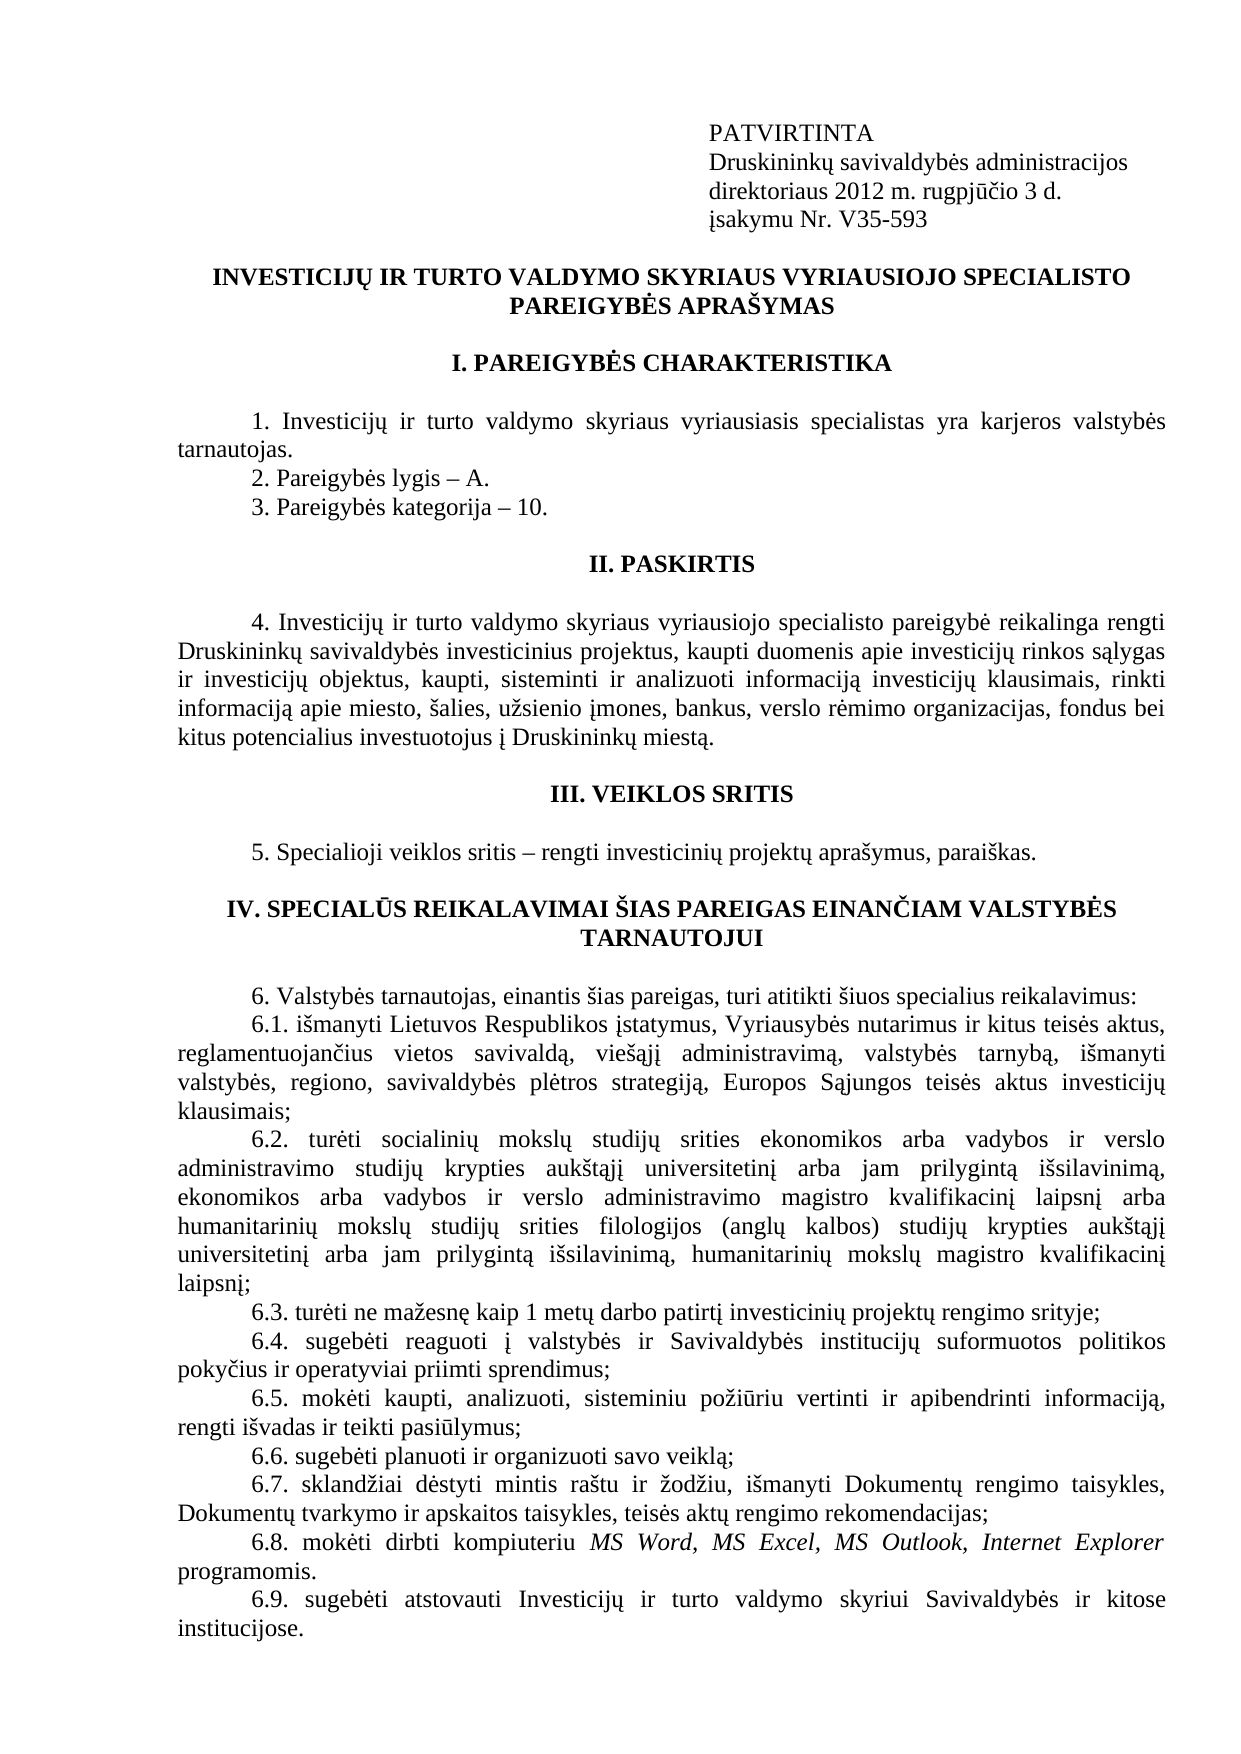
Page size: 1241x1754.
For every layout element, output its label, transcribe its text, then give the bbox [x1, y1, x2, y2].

text Druskininkų savivaldybės administracijos [709, 147, 1167, 176]
text 6. Valstybės tarnautojas, einantis šias pareigas, turi atitikti šiuos specialius reikalavimus: [177, 981, 1167, 1009]
text 4. Investicijų ir turto valdymo skyriaus vyriausiojo specialisto pareigybė reikalinga rengti Druskininkų savivaldybės investicinius projektus, kaupti duomenis apie investicijų rinkos sąlygas ir investicijų objektus, kaupti, sisteminti ir analizuoti informaciją investicijų klausimais, rinkti informaciją apie miesto, šalies, užsienio įmones, bankus, verslo rėmimo organizacijas, fondus bei kitus potencialius investuotojus į Druskininkų miestą. [177, 607, 1167, 751]
text 5. Specialioji veiklos sritis – rengti investicinių projektų aprašymus, paraiškas. [177, 837, 1167, 866]
text direktoriaus 2012 m. rugpjūčio 3 d. [709, 176, 1167, 204]
text II. PASKIRTIS [177, 549, 1167, 578]
text 6.4. sugebėti reaguoti į valstybės ir Savivaldybės institucijų suformuotos politikos pokyčius ir operatyviai priimti sprendimus; [177, 1326, 1167, 1383]
text PATVIRTINTA [709, 118, 1167, 147]
text 6.6. sugebėti planuoti ir organizuoti savo veiklą; [177, 1441, 1167, 1469]
text 6.9. sugebėti atstovauti Investicijų ir turto valdymo skyriui Savivaldybės ir kitose institucijose. [177, 1584, 1167, 1642]
text INVESTICIJŲ IR TURTO VALDYMO SKYRIAUS VYRIAUSIOJO SPECIALISTO PAREIGYBĖS APRAŠYMAS [177, 262, 1167, 319]
text įsakymu Nr. V35-593 [709, 204, 1167, 233]
text 6.5. mokėti kaupti, analizuoti, sisteminiu požiūriu vertinti ir apibendrinti informaciją, rengti išvadas ir teikti pasiūlymus; [177, 1383, 1167, 1441]
text 6.3. turėti ne mažesnę kaip 1 metų darbo patirtį investicinių projektų rengimo srityje; [177, 1297, 1167, 1326]
text 6.1. išmanyti Lietuvos Respublikos įstatymus, Vyriausybės nutarimus ir kitus teisės aktus, reglamentuojančius vietos savivaldą, viešąjį administravimą, valstybės tarnybą, išmanyti valstybės, regiono, savivaldybės plėtros strategiją, Europos Sąjungos teisės aktus investicijų klausimais; [177, 1009, 1167, 1124]
text 1. Investicijų ir turto valdymo skyriaus vyriausiasis specialistas yra karjeros valstybės tarnautojas. [177, 406, 1167, 463]
text 2. Pareigybės lygis – A. [177, 463, 1167, 492]
text IV. SPECIALŪS REIKALAVIMAI ŠIAS PAREIGAS EINANČIAM VALSTYBĖS TARNAUTOJUI [177, 894, 1167, 952]
text 6.2. turėti socialinių mokslų studijų srities ekonomikos arba vadybos ir verslo administravimo studijų krypties aukštąjį universitetinį arba jam prilygintą išsilavinimą, ekonomikos arba vadybos ir verslo administravimo magistro kvalifikacinį laipsnį arba humanitarinių mokslų studijų srities filologijos (anglų kalbos) studijų krypties aukštąjį universitetinį arba jam prilygintą išsilavinimą, humanitarinių mokslų magistro kvalifikacinį laipsnį; [177, 1124, 1167, 1297]
text 6.8. mokėti dirbti kompiuteriu MS Word, MS Excel, MS Outlook, Internet Explorer programomis. [177, 1527, 1167, 1584]
text III. VEIKLOS SRITIS [177, 779, 1167, 808]
text 6.7. sklandžiai dėstyti mintis raštu ir žodžiu, išmanyti Dokumentų rengimo taisykles, Dokumentų tvarkymo ir apskaitos taisykles, teisės aktų rengimo rekomendacijas; [177, 1469, 1167, 1527]
text I. PAREIGYBĖS CHARAKTERISTIKA [177, 348, 1167, 377]
text 3. Pareigybės kategorija – 10. [177, 492, 1167, 521]
